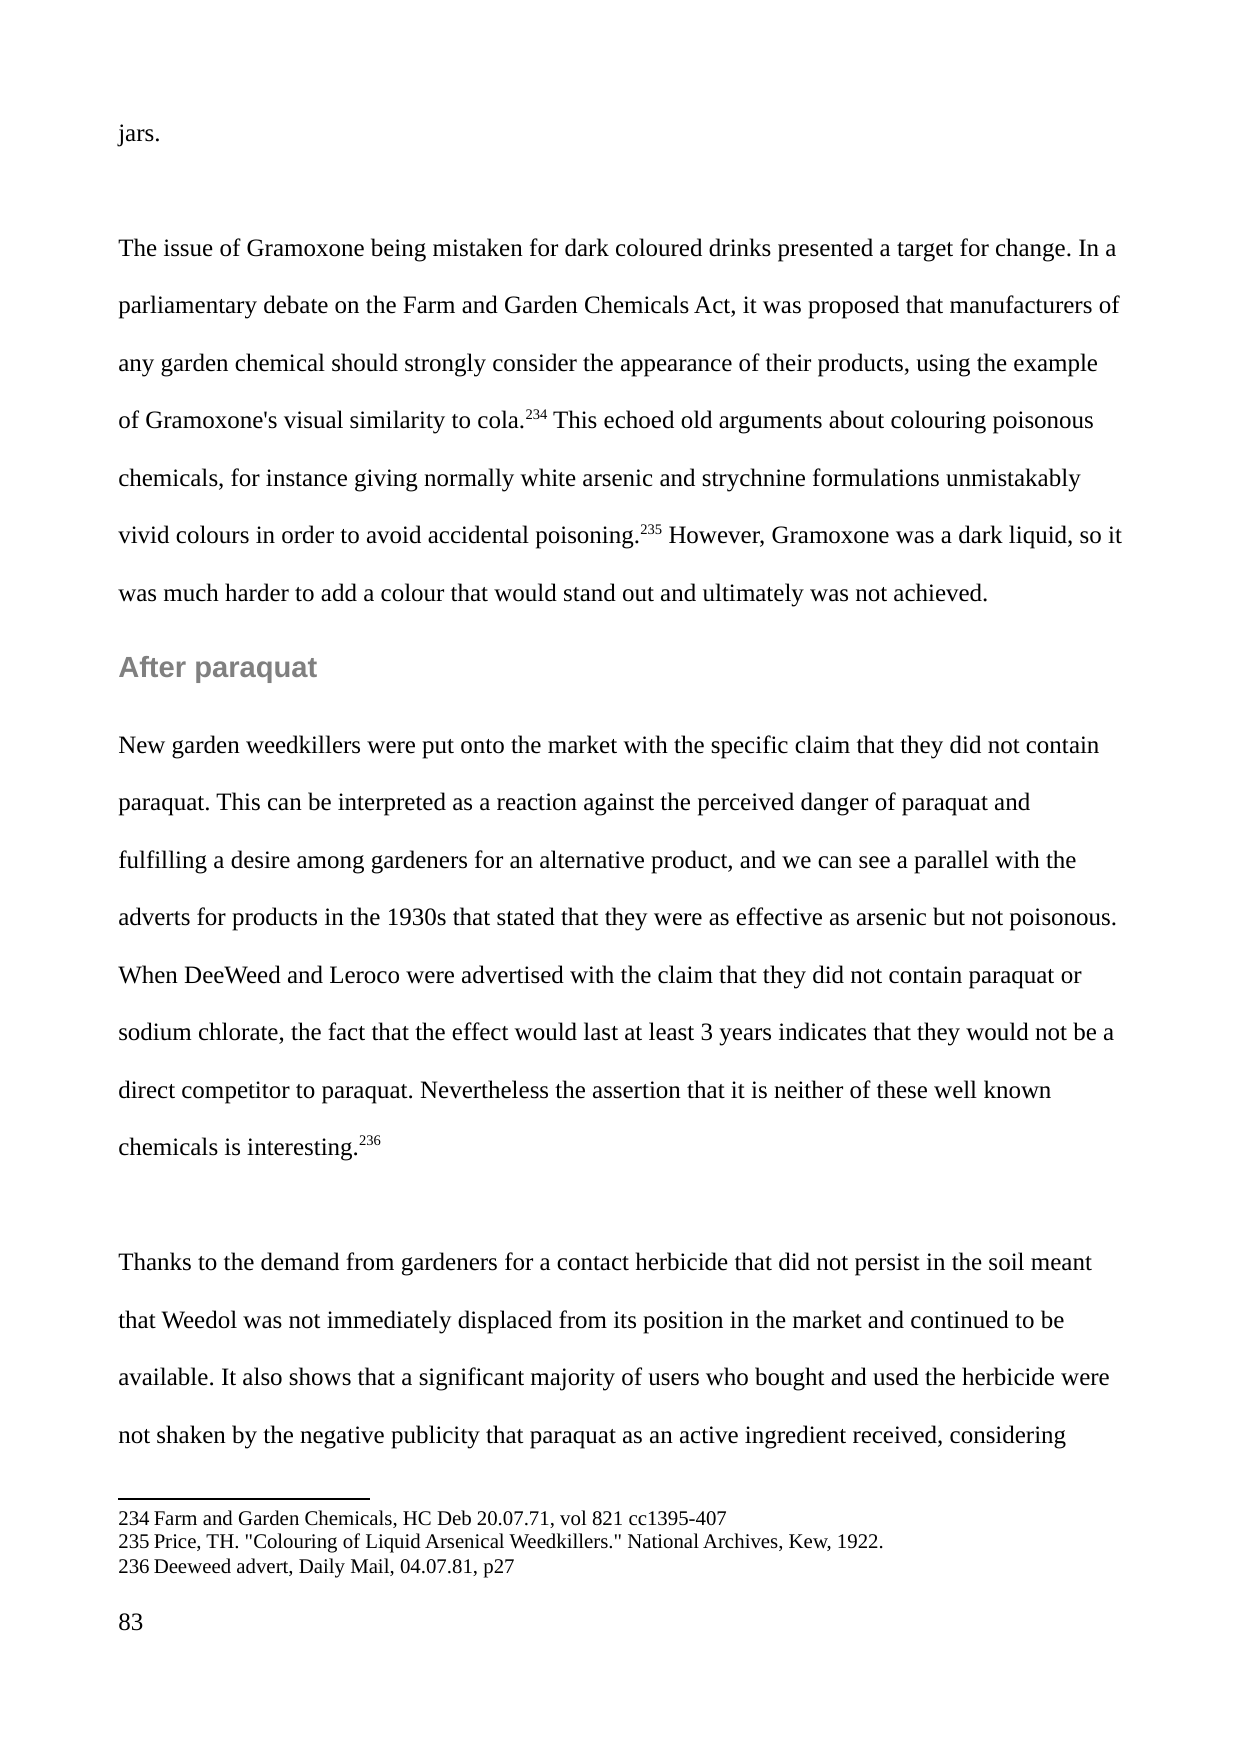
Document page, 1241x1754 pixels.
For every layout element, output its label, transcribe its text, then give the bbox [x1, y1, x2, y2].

text Deeweed advert, Daily Mail, 04.07.81, p27 [118, 1553, 1122, 1578]
subtitle After paraquat [118, 650, 1122, 684]
text New garden weedkillers were put onto the market with the specific claim that they did not contain paraquat. This can be interpreted as a reaction against the perceived danger of paraquat and fulfilling a desire among gardeners for an alternative product, and we can see a parallel with the adverts for products in the 1930s that stated that they were as effective as arsenic but not poisonous. When DeeWeed and Leroco were advertised with the claim that they did not contain paraquat or sodium chlorate, the fact that the effect would last at least 3 years indicates that they would not be a direct competitor to paraquat. Nevertheless the assertion that it is neither of these well known chemicals is interesting. [118, 730, 1122, 1161]
text jars. [118, 118, 1122, 147]
text Farm and Garden Chemicals, HC Deb 20.07.71, vol 821 cc1395-407 [118, 1505, 1122, 1529]
text The issue of Gramoxone being mistaken for dark coloured drinks presented a target for change. In a parliamentary debate on the Farm and Garden Chemicals Act, it was proposed that manufacturers of any garden chemical should strongly consider the appearance of their products, using the example of Gramoxone's visual similarity to cola. This echoed old arguments about colouring poisonous chemicals, for instance giving normally white arsenic and strychnine formulations unmistakably vivid colours in order to avoid accidental poisoning. However, Gramoxone was a dark liquid, so it was much harder to add a colour that would stand out and ultimately was not achieved. [118, 233, 1122, 607]
text Thanks to the demand from gardeners for a contact herbicide that did not persist in the soil meant that Weedol was not immediately displaced from its position in the market and continued to be available. It also shows that a significant majority of users who bought and used the herbicide were not shaken by the negative publicity that paraquat as an active ingredient received, considering [118, 1247, 1122, 1448]
text Price, TH. "Colouring of Liquid Arsenical Weedkillers." National Archives, Kew, 1922. [118, 1529, 1122, 1553]
